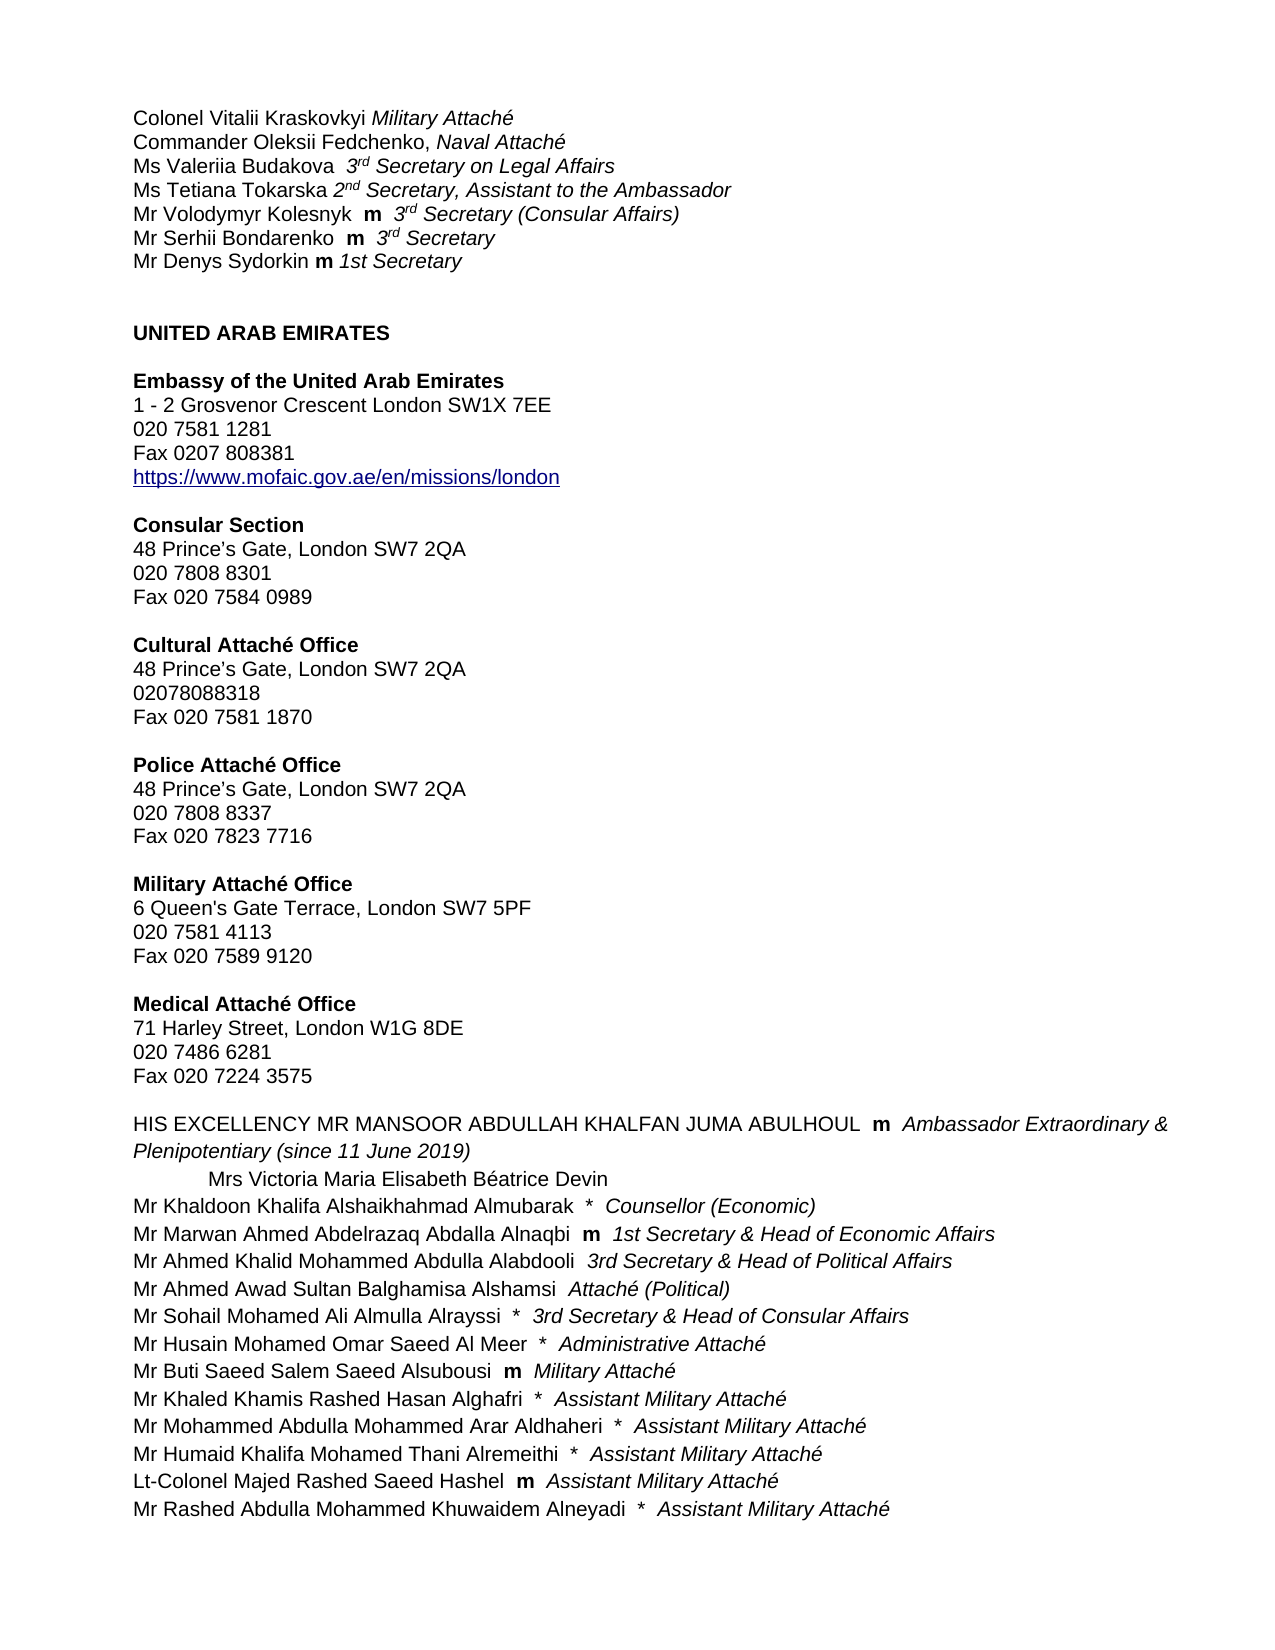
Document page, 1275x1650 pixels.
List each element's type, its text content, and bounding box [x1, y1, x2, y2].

text Fax 020 7589 9120 [133, 944, 1181, 968]
text Mr Sohail Mohamed Ali Almulla Alrayssi * 3rd Secretary & Head of Consular Affairs [133, 1304, 1181, 1328]
text UNITED ARAB EMIRATES [133, 321, 1181, 345]
text 020 7808 8301 [133, 561, 1181, 585]
text 48 Prince’s Gate, London SW7 2QA [133, 776, 1181, 800]
text https://www.mofaic.gov.ae/en/missions/london [133, 465, 1181, 489]
text Medical Attaché Office [133, 992, 1181, 1016]
text 02078088318 [133, 681, 1181, 704]
text Consular Section [133, 513, 1181, 537]
text Mr Ahmed Awad Sultan Balghamisa Alshamsi Attaché (Political) [133, 1277, 1181, 1301]
text 48 Prince’s Gate, London SW7 2QA [133, 657, 1181, 681]
text Mrs Victoria Maria Elisabeth Béatrice Devin [133, 1167, 1181, 1191]
text HIS EXCELLENCY MR MANSOOR ABDULLAH KHALFAN JUMA ABULHOUL m Ambassador Extraordinary & Plenipotentiary (since 11 June 2019) [133, 1112, 1181, 1163]
text Mr Ahmed Khalid Mohammed Abdulla Alabdooli 3rd Secretary & Head of Political Affairs [133, 1249, 1181, 1273]
text Cultural Attaché Office [133, 633, 1181, 657]
text Fax 020 7823 7716 [133, 824, 1181, 848]
text Mr Khaled Khamis Rashed Hasan Alghafri * Assistant Military Attaché [133, 1387, 1181, 1411]
text Mr Husain Mohamed Omar Saeed Al Meer * Administrative Attaché [133, 1332, 1181, 1356]
text Mr Humaid Khalifa Mohamed Thani Alremeithi * Assistant Military Attaché [133, 1442, 1181, 1466]
text Fax 020 7581 1870 [133, 704, 1181, 728]
text Commander Oleksii Fedchenko, Naval Attaché [133, 129, 1181, 153]
text Mr Marwan Ahmed Abdelrazaq Abdalla Alnaqbi m 1st Secretary & Head of Economic Affairs [133, 1222, 1181, 1246]
text Mr Serhii Bondarenko m 3rd Secretary [133, 225, 1181, 249]
text Military Attaché Office [133, 872, 1181, 896]
text Mr Denys Sydorkin m 1st Secretary [133, 249, 1181, 273]
text Ms Valeriia Budakova 3rd Secretary on Legal Affairs [133, 153, 1181, 177]
text Embassy of the United Arab Emirates [133, 369, 1181, 393]
text 71 Harley Street, London W1G 8DE [133, 1016, 1181, 1040]
text Colonel Vitalii Kraskovkyi Military Attaché [133, 106, 1181, 129]
text Mr Khaldoon Khalifa Alshaikhahmad Almubarak * Counsellor (Economic) [133, 1194, 1181, 1218]
text Mr Buti Saeed Salem Saeed Alsubousi m Military Attaché [133, 1359, 1181, 1383]
text 1 - 2 Grosvenor Crescent London SW1X 7EE [133, 393, 1181, 417]
text Police Attaché Office [133, 752, 1181, 776]
text Mr Mohammed Abdulla Mohammed Arar Aldhaheri * Assistant Military Attaché [133, 1414, 1181, 1438]
text Fax 0207 808381 [133, 441, 1181, 465]
text 020 7581 4113 [133, 920, 1181, 944]
text 48 Prince’s Gate, London SW7 2QA [133, 537, 1181, 561]
text Fax 020 7224 3575 [133, 1064, 1181, 1088]
text Lt-Colonel Majed Rashed Saeed Hashel m Assistant Military Attaché [133, 1469, 1181, 1493]
text 6 Queen's Gate Terrace, London SW7 5PF [133, 896, 1181, 920]
text Ms Tetiana Tokarska 2nd Secretary, Assistant to the Ambassador [133, 177, 1181, 201]
text Mr Rashed Abdulla Mohammed Khuwaidem Alneyadi * Assistant Military Attaché [133, 1497, 1181, 1521]
text 020 7808 8337 [133, 800, 1181, 824]
text 020 7486 6281 [133, 1040, 1181, 1064]
text 020 7581 1281 [133, 417, 1181, 441]
text Fax 020 7584 0989 [133, 585, 1181, 609]
text Mr Volodymyr Kolesnyk m 3rd Secretary (Consular Affairs) [133, 201, 1181, 225]
